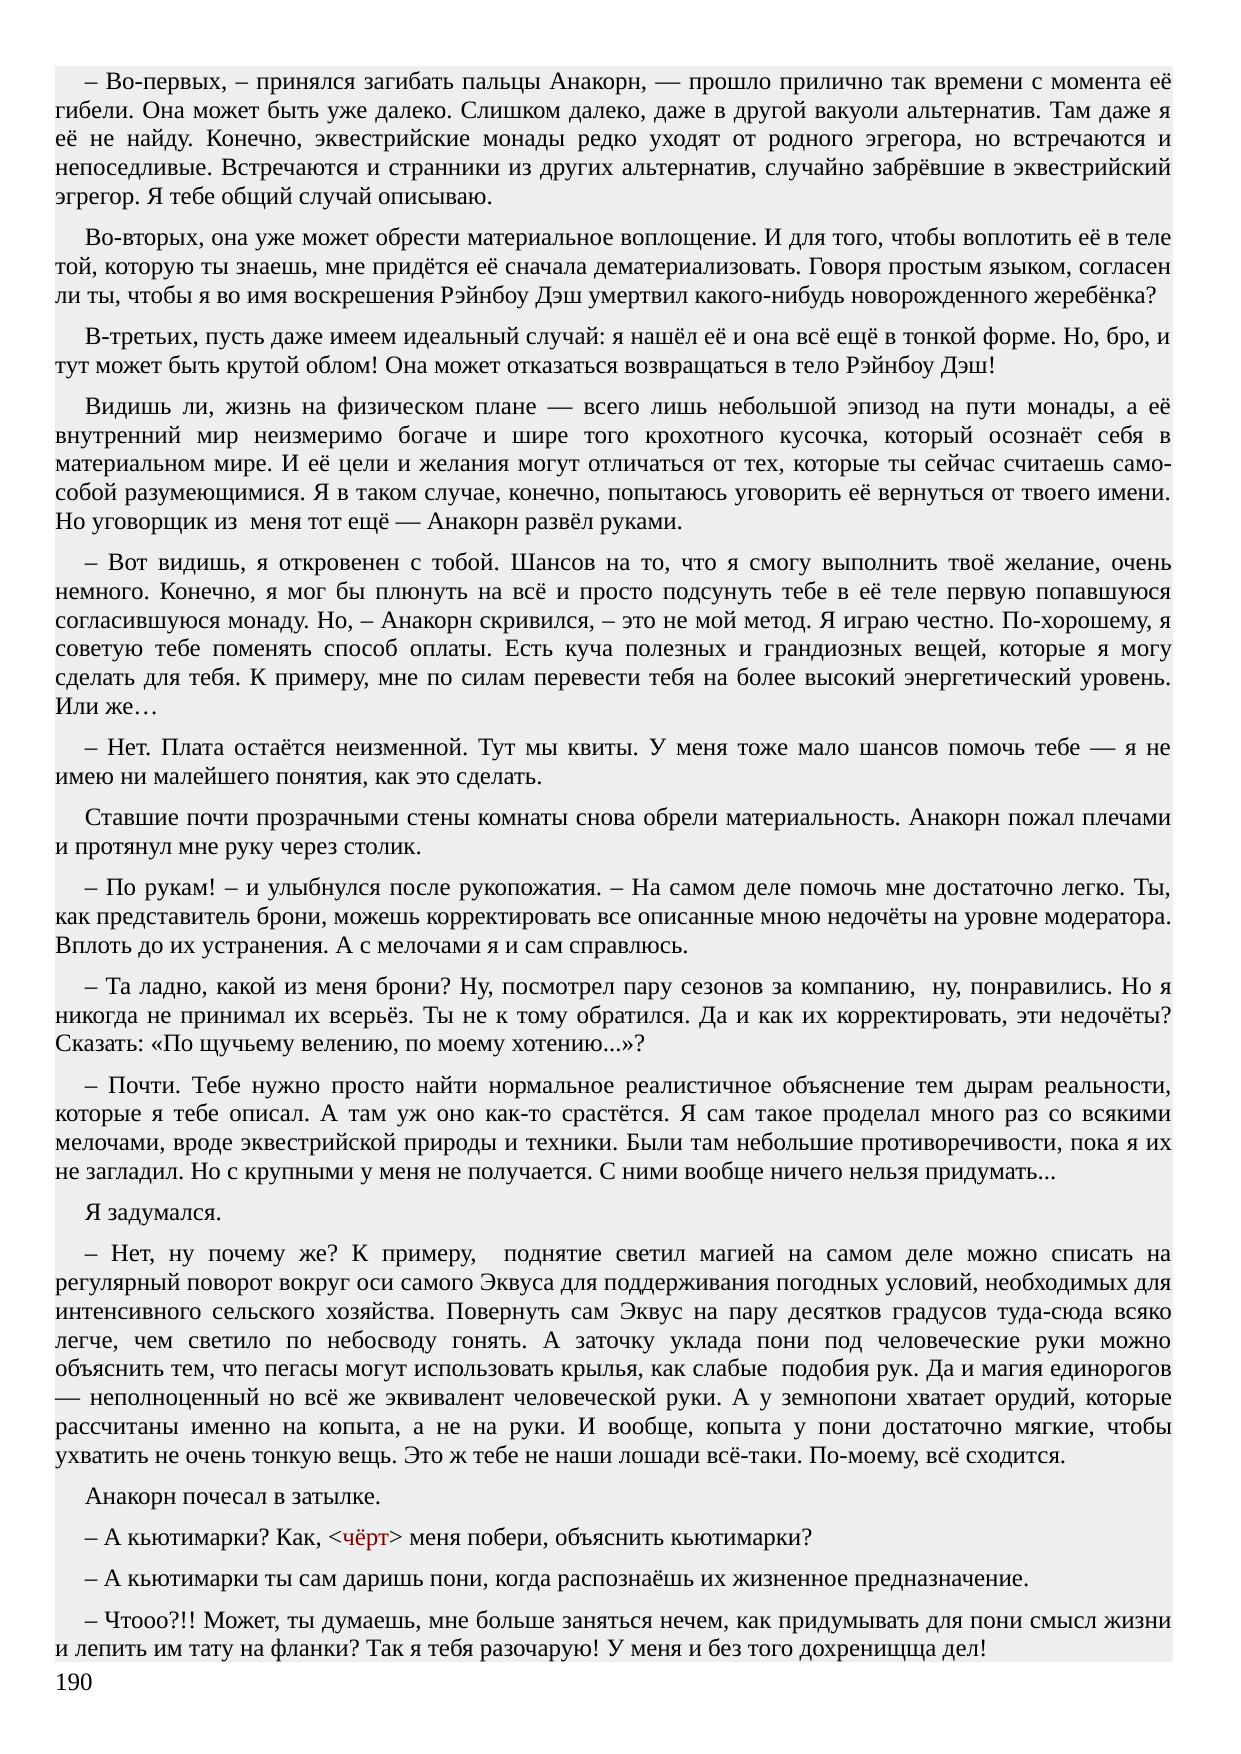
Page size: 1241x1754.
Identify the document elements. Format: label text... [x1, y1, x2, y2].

text – Почти. Тебе нужно просто найти нормальное реалистичное объяснение тем дырам реальности, которые я тебе описал. А там уж оно как-то срастётся. Я сам такое проделал много раз со всякими мелочами, вроде эквестрийской природы и техники. Были там небольшие противоречивости, пока я их не загладил. Но с крупными у меня не получается. С ними вообще ничего нельзя придумать... [55, 1070, 1173, 1185]
text – По рукам! – и улыбнулся после рукопожатия. – На самом деле помочь мне достаточно легко. Ты, как представитель брони, можешь корректировать все описанные мною недочёты на уровне модератора. Вплоть до их устранения. А с мелочами я и сам справлюсь. [55, 872, 1173, 958]
text – Чтооо?!! Может, ты думаешь, мне больше заняться нечем, как придумывать для пони смысл жизни и лепить им тату на фланки? Так я тебя разочарую! У меня и без того дохренищща дел! [55, 1605, 1173, 1662]
text – А кьютимарки ты сам даришь пони, когда распознаёшь их жизненное предназначение. [55, 1563, 1173, 1592]
text Я задумался. [55, 1197, 1173, 1226]
text Видишь ли, жизнь на физическом плане — всего лишь небольшой эпизод на пути монады, а её внутренний мир неизмеримо богаче и шире того крохотного кусочка, который осознаёт себя в материальном мире. И её цели и желания могут отличаться от тех, которые ты сейчас считаешь само-собой разумеющимися. Я в таком случае, конечно, попытаюсь уговорить её вернуться от твоего имени. Но уговорщик из меня тот ещё — Анакорн развёл руками. [55, 391, 1173, 535]
text В-третьих, пусть даже имеем идеальный случай: я нашёл её и она всё ещё в тонкой форме. Но, бро, и тут может быть крутой облом! Она может отказаться возвращаться в тело Рэйнбоу Дэш! [55, 321, 1173, 378]
text Во-вторых, она уже может обрести материальное воплощение. И для того, чтобы воплотить её в теле той, которую ты знаешь, мне придётся её сначала дематериализовать. Говоря простым языком, согласен ли ты, чтобы я во имя воскрешения Рэйнбоу Дэш умертвил какого-нибудь новорожденного жеребёнка? [55, 222, 1173, 308]
text – А кьютимарки? Как, <чёрт> меня побери, объяснить кьютимарки? [55, 1522, 1173, 1551]
text – Та ладно, какой из меня брони? Ну, посмотрел пару сезонов за компанию, ну, понравились. Но я никогда не принимал их всерьёз. Ты не к тому обратился. Да и как их корректировать, эти недочёты? Сказать: «По щучьему велению, по моему хотению...»? [55, 971, 1173, 1057]
text – Во-первых, – принялся загибать пальцы Анакорн, — прошло прилично так времени с момента её гибели. Она может быть уже далеко. Слишком далеко, даже в другой вакуоли альтернатив. Там даже я её не найду. Конечно, эквестрийские монады редко уходят от родного эгрегора, но встречаются и непоседливые. Встречаются и странники из других альтернатив, случайно забрёвшие в эквестрийский эгрегор. Я тебе общий случай описываю. [55, 66, 1173, 210]
text – Вот видишь, я откровенен с тобой. Шансов на то, что я смогу выполнить твоё желание, очень немного. Конечно, я мог бы плюнуть на всё и просто подсунуть тебе в её теле первую попавшуюся согласившуюся монаду. Но, – Анакорн скривился, – это не мой метод. Я играю честно. По-хорошему, я советую тебе поменять способ оплаты. Есть куча полезных и грандиозных вещей, которые я могу сделать для тебя. К примеру, мне по силам перевести тебя на более высокий энергетический уровень. Или же… [55, 547, 1173, 720]
text Анакорн почесал в затылке. [55, 1481, 1173, 1510]
text – Нет. Плата остаётся неизменной. Тут мы квиты. У меня тоже мало шансов помочь тебе — я не имею ни малейшего понятия, как это сделать. [55, 732, 1173, 790]
text Ставшие почти прозрачными стены комнаты снова обрели материальность. Анакорн пожал плечами и протянул мне руку через столик. [55, 802, 1173, 860]
text – Нет, ну почему же? К примеру, поднятие светил магией на самом деле можно списать на регулярный поворот вокруг оси самого Эквуса для поддерживания погодных условий, необходимых для интенсивного сельского хозяйства. Повернуть сам Эквус на пару десятков градусов туда-сюда всяко легче, чем светило по небосводу гонять. А заточку уклада пони под человеческие руки можно объяснить тем, что пегасы могут использовать крылья, как слабые подобия рук. Да и магия единорогов — неполноценный но всё же эквивалент человеческой руки. А у земнопони хватает орудий, которые рассчитаны именно на копыта, а не на руки. И вообще, копыта у пони достаточно мягкие, чтобы ухватить не очень тонкую вещь. Это ж тебе не наши лошади всё-таки. По-моему, всё сходится. [55, 1238, 1173, 1468]
